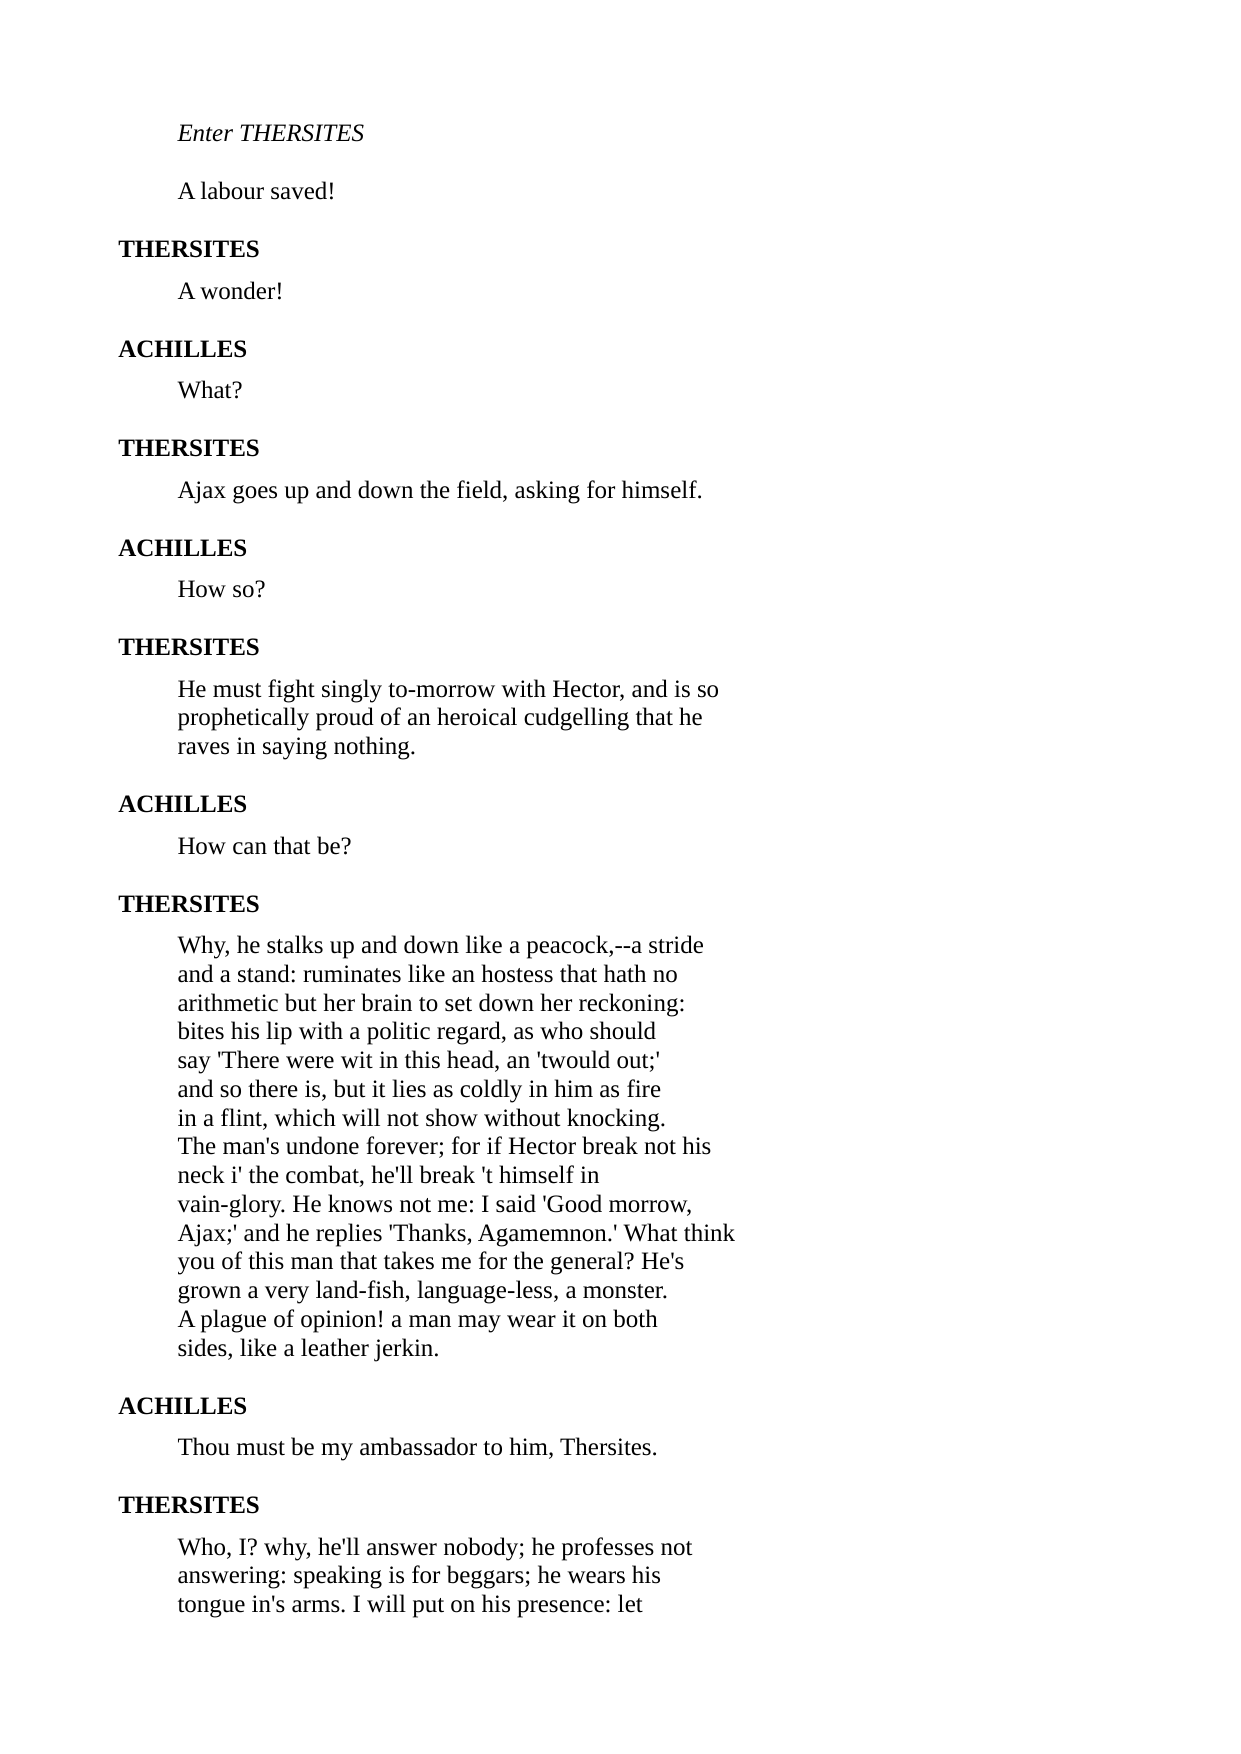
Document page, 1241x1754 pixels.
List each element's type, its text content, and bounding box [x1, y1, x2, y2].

text A wonder! [177, 276, 1063, 304]
text Ajax goes up and down the field, asking for himself. [177, 475, 1063, 503]
text ACHILLES [118, 334, 1122, 363]
text ACHILLES [118, 789, 1122, 818]
text THERSITES [118, 632, 1122, 661]
text What? [177, 375, 1063, 404]
text How so? [177, 574, 1063, 603]
text THERSITES [118, 1490, 1122, 1519]
text Enter THERSITES [177, 118, 1063, 147]
text THERSITES [118, 433, 1122, 462]
text How can that be? [177, 831, 1063, 859]
text Why, he stalks up and down like a peacock,--a stride and a stand: ruminates like an hostess that hath no arithmetic but her brain to set down her reckoning: bites his lip with a politic regard, as who should say 'There were wit in this head, an 'twould out;' and so there is, but it lies as coldly in him as fire in a flint, which will not show without knocking. The man's undone forever; for if Hector break not his neck i' the combat, he'll break 't himself in vain-glory. He knows not me: I said 'Good morrow, Ajax;' and he replies 'Thanks, Agamemnon.' What think you of this man that takes me for the general? He's grown a very land-fish, language-less, a monster. A plague of opinion! a man may wear it on both sides, like a leather jerkin. [177, 930, 1063, 1361]
text A labour saved! [177, 176, 1063, 205]
text He must fight singly to-morrow with Hector, and is so prophetically proud of an heroical cudgelling that he raves in saying nothing. [177, 674, 1063, 760]
text THERSITES [118, 234, 1122, 263]
text THERSITES [118, 889, 1122, 918]
text ACHILLES [118, 533, 1122, 562]
text Thou must be my ambassador to him, Thersites. [177, 1432, 1063, 1461]
text ACHILLES [118, 1391, 1122, 1420]
text Who, I? why, he'll answer nobody; he professes not answering: speaking is for beggars; he wears his tongue in's arms. I will put on his presence: let [177, 1532, 1063, 1618]
